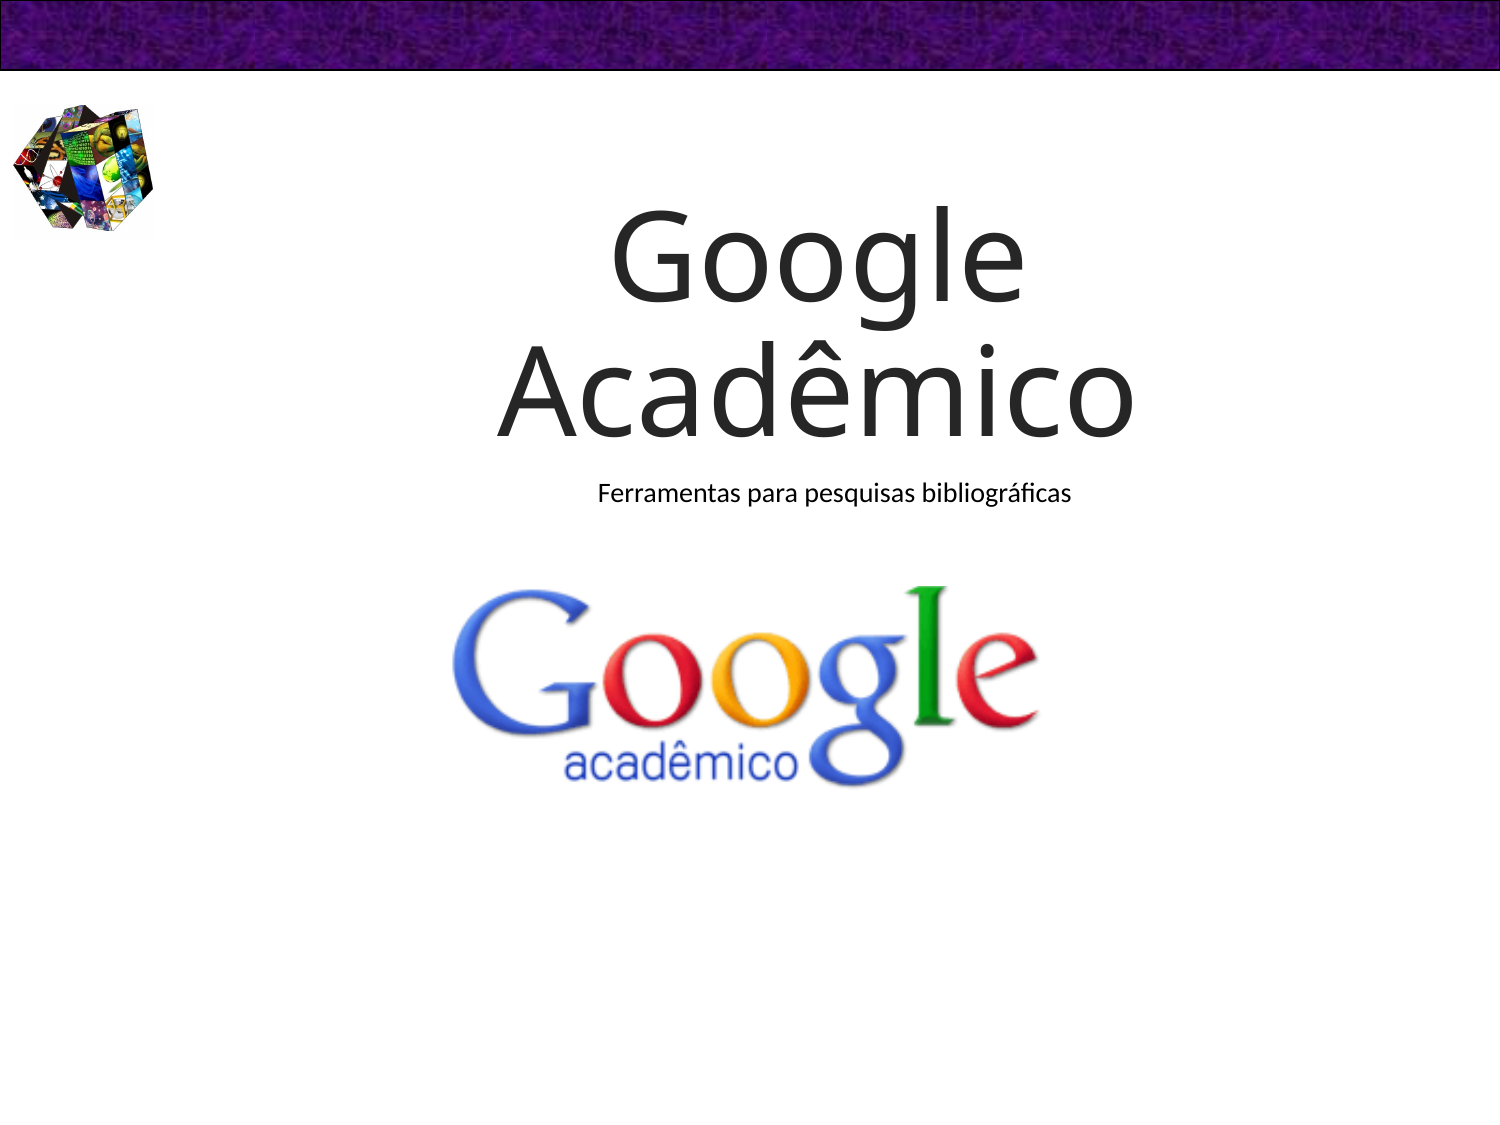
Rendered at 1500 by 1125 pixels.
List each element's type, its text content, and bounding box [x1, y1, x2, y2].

picture [451, 586, 1044, 823]
picture [1, 1, 1499, 69]
subtitle Ferramentas para pesquisas bibliográficas [286, 470, 1384, 610]
title Google Acadêmico [270, 192, 1367, 471]
